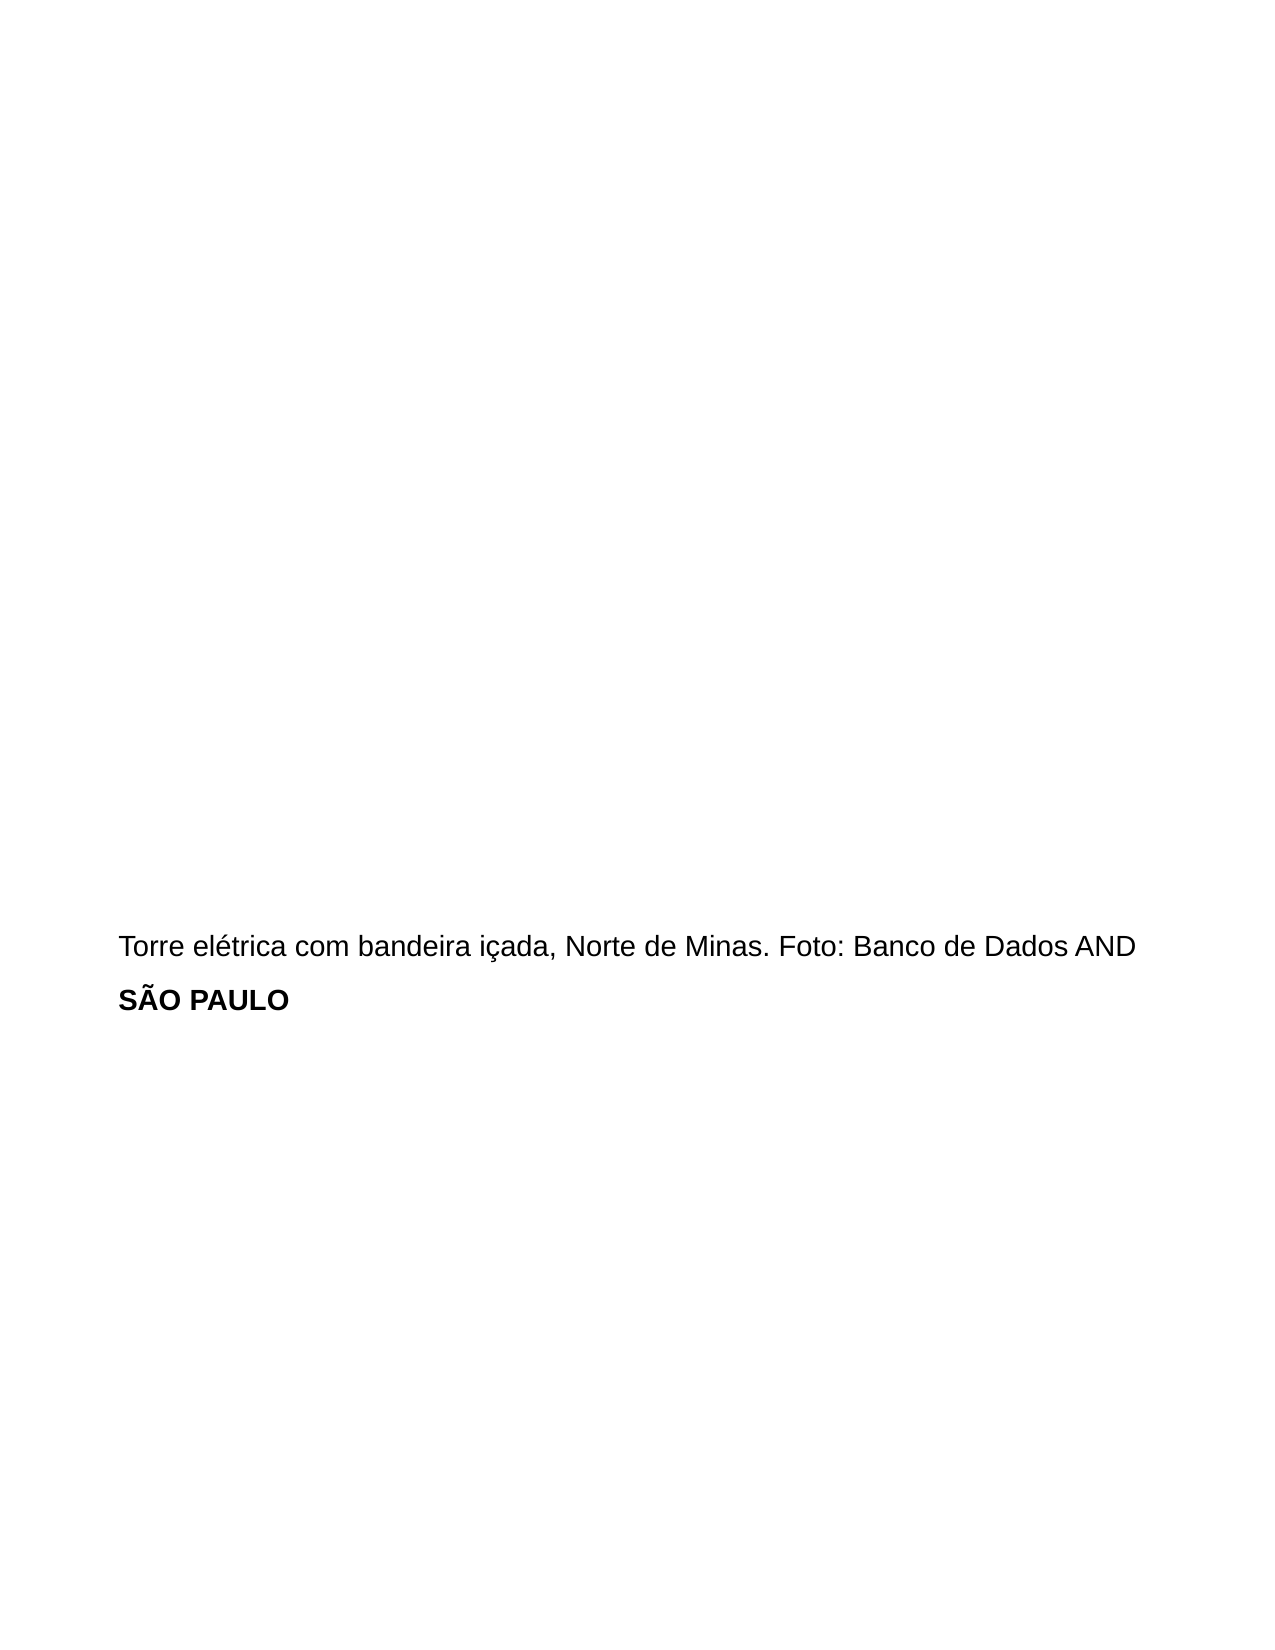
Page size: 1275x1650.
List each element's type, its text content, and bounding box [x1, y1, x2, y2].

text Torre elétrica com bandeira içada, Norte de Minas. Foto: Banco de Dados AND [118, 118, 1157, 963]
text SÃO PAULO [118, 982, 1157, 1016]
